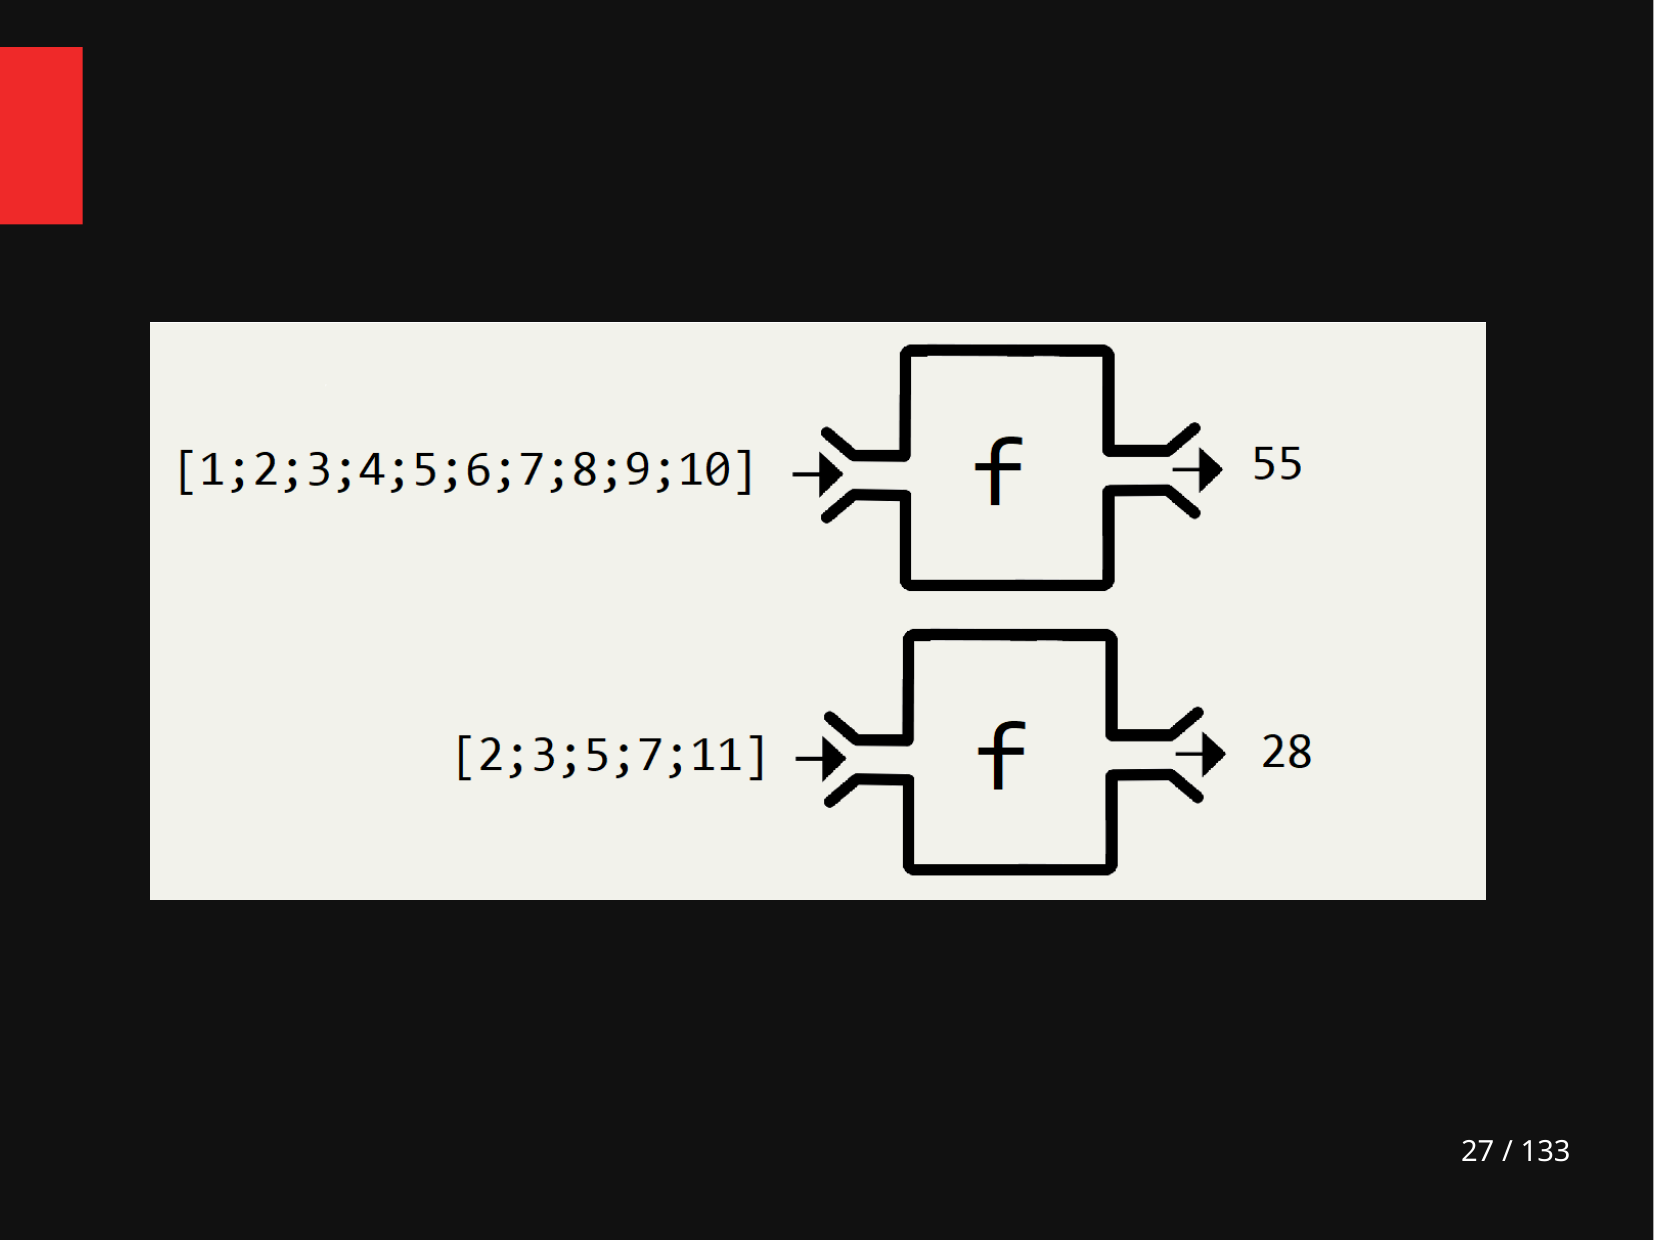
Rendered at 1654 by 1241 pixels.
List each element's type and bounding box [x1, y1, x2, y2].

picture [150, 322, 1486, 901]
